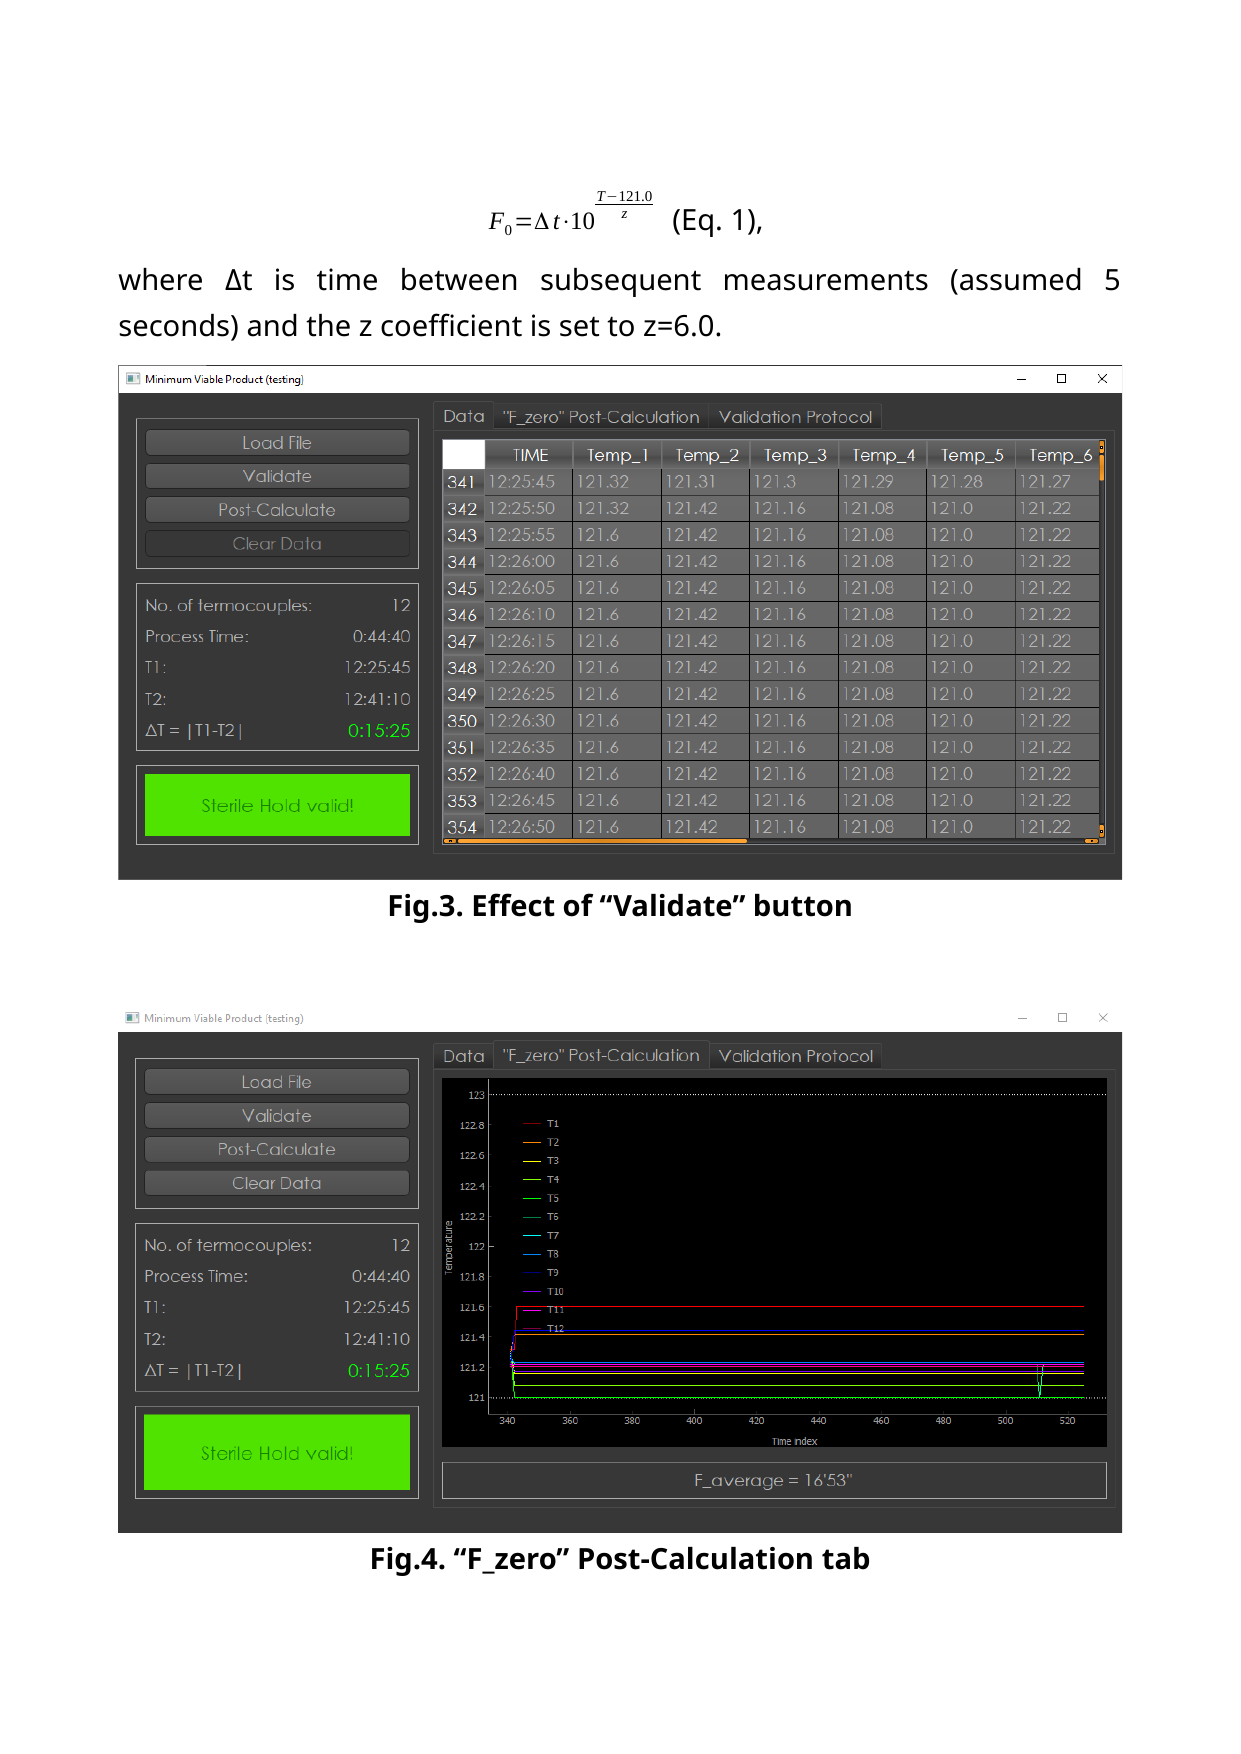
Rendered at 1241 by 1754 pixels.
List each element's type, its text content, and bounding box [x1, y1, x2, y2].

text where Δt is time between subsequent measurements (assumed 5 seconds) and the z coefficient is set to z=6.0. [118, 259, 1122, 345]
text Fig.4. “F_zero” Post-Calculation tab [118, 1533, 1122, 1578]
text Fig.3. Effect of “Validate” button [118, 880, 1122, 925]
picture [118, 365, 1123, 880]
picture [118, 1006, 1123, 1533]
text (Eq. 1), [118, 187, 1122, 239]
